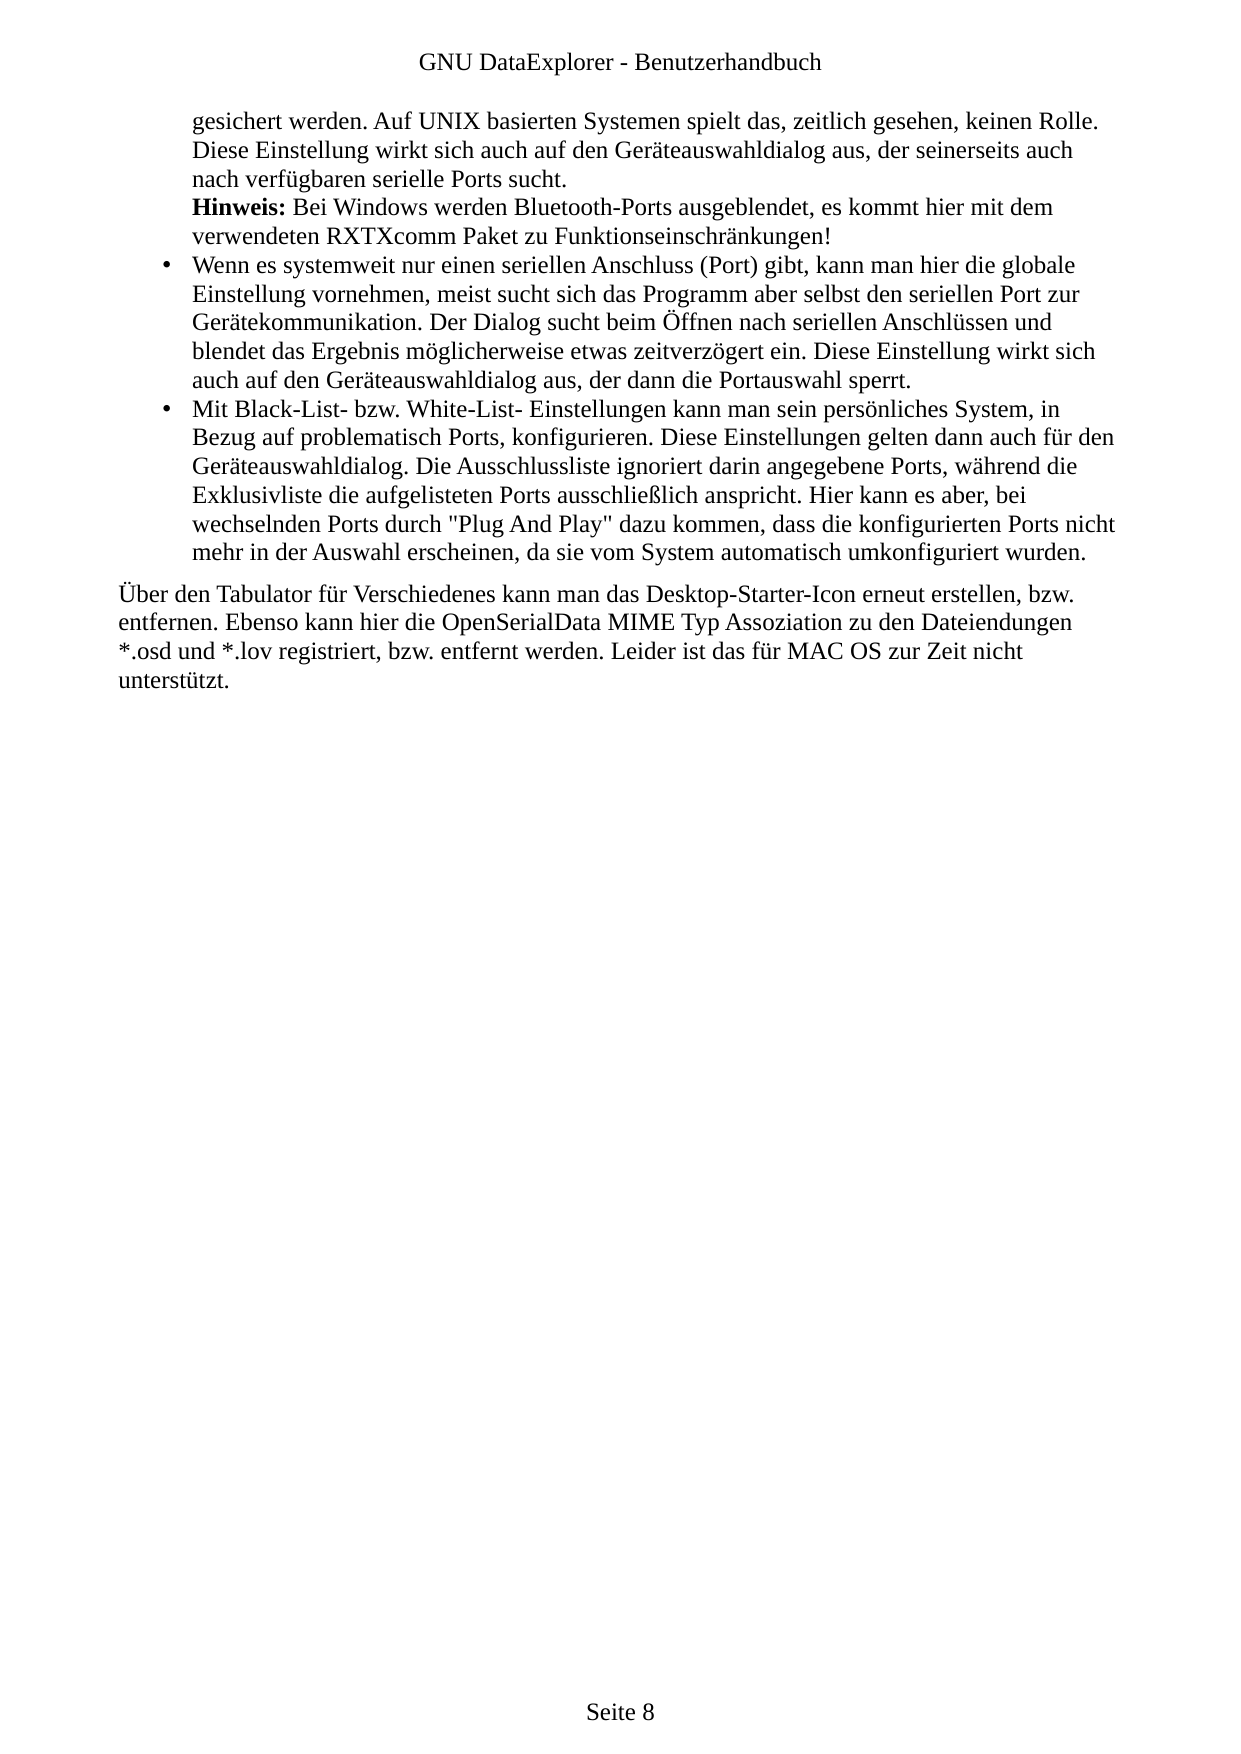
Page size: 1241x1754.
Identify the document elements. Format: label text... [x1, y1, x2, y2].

text Über den Tabulator für Verschiedenes kann man das Desktop-Starter-Icon erneut erstellen, bzw. entfernen. Ebenso kann hier die OpenSerialData MIME Typ Assoziation zu den Dateiendungen *.osd und *.lov registriert, bzw. entfernt werden. Leider ist das für MAC OS zur Zeit nicht unterstützt. [118, 579, 1122, 694]
list gesichert werden. Auf UNIX basierten Systemen spielt das, zeitlich gesehen, keinen Rolle. Diese Einstellung wirkt sich auch auf den Geräteauswahldialog aus, der seinerseits auch nach verfügbaren serielle Ports sucht. Hinweis: Bei Windows werden Bluetooth-Ports ausgeblendet, es kommt hier mit dem verwendeten RXTXcomm Paket zu Funktionseinschränkungen! [162, 106, 1122, 250]
list Mit Black-List- bzw. White-List- Einstellungen kann man sein persönliches System, in Bezug auf problematisch Ports, konfigurieren. Diese Einstellungen gelten dann auch für den Geräteauswahldialog. Die Ausschlussliste ignoriert darin angegebene Ports, während die Exklusivliste die aufgelisteten Ports ausschließlich anspricht. Hier kann es aber, bei wechselnden Ports durch "Plug And Play" dazu kommen, dass die konfigurierten Ports nicht mehr in der Auswahl erscheinen, da sie vom System automatisch umkonfiguriert wurden. [162, 394, 1122, 566]
list Wenn es systemweit nur einen seriellen Anschluss (Port) gibt, kann man hier die globale Einstellung vornehmen, meist sucht sich das Programm aber selbst den seriellen Port zur Gerätekommunikation. Der Dialog sucht beim Öffnen nach seriellen Anschlüssen und blendet das Ergebnis möglicherweise etwas zeitverzögert ein. Diese Einstellung wirkt sich auch auf den Geräteauswahldialog aus, der dann die Portauswahl sperrt. [162, 250, 1122, 394]
